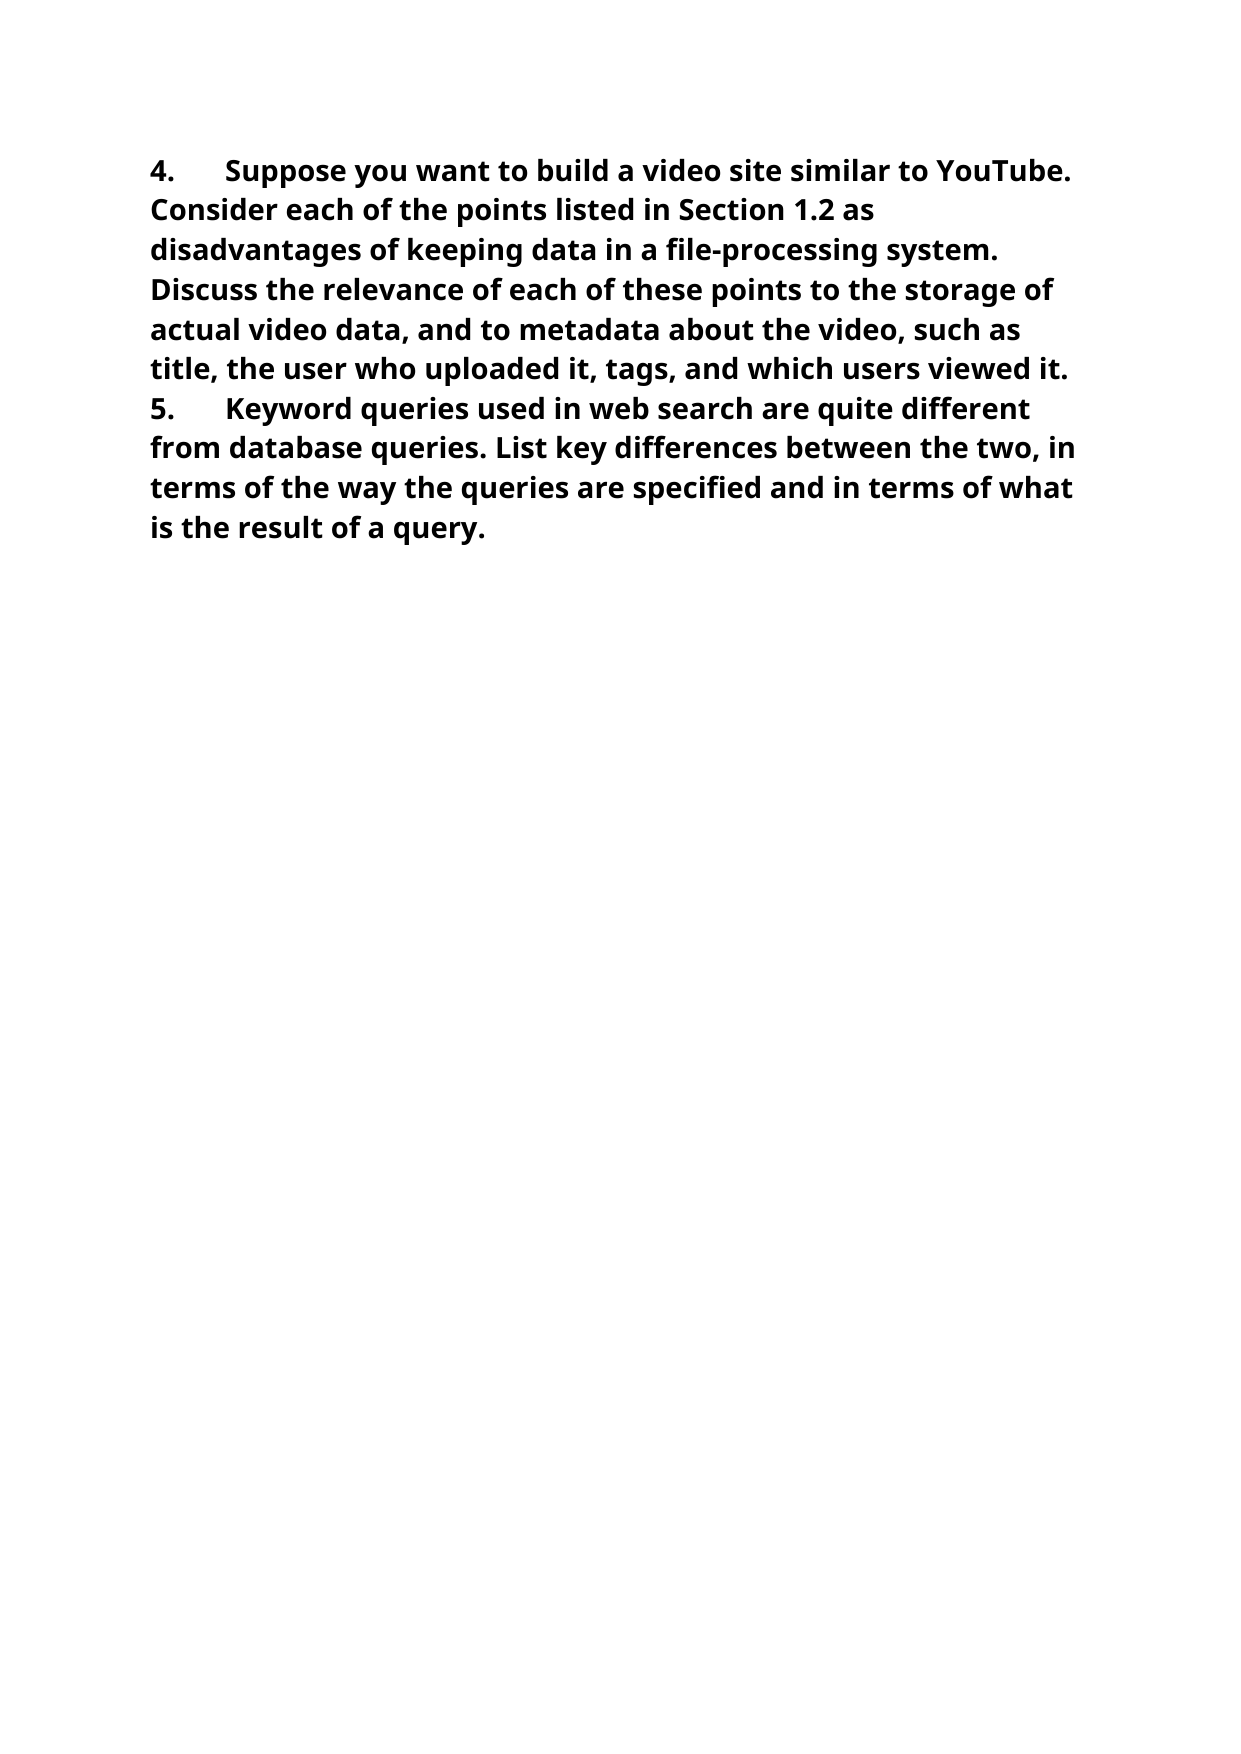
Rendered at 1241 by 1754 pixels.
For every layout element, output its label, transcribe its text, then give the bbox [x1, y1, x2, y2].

subtitle Keyword queries used in web search are quite diﬀerent from database queries. List key diﬀerences between the two, in terms of the way the queries are speciﬁed and in terms of what is the result of a query. [150, 388, 1091, 547]
subtitle Suppose you want to build a video site similar to YouTube. Consider each of the points listed in Section 1.2 as disadvantages of keeping data in a ﬁle-processing system. Discuss the relevance of each of these points to the storage of actual video data, and to metadata about the video, such as title, the user who uploaded it, tags, and which users viewed it. [150, 150, 1091, 388]
